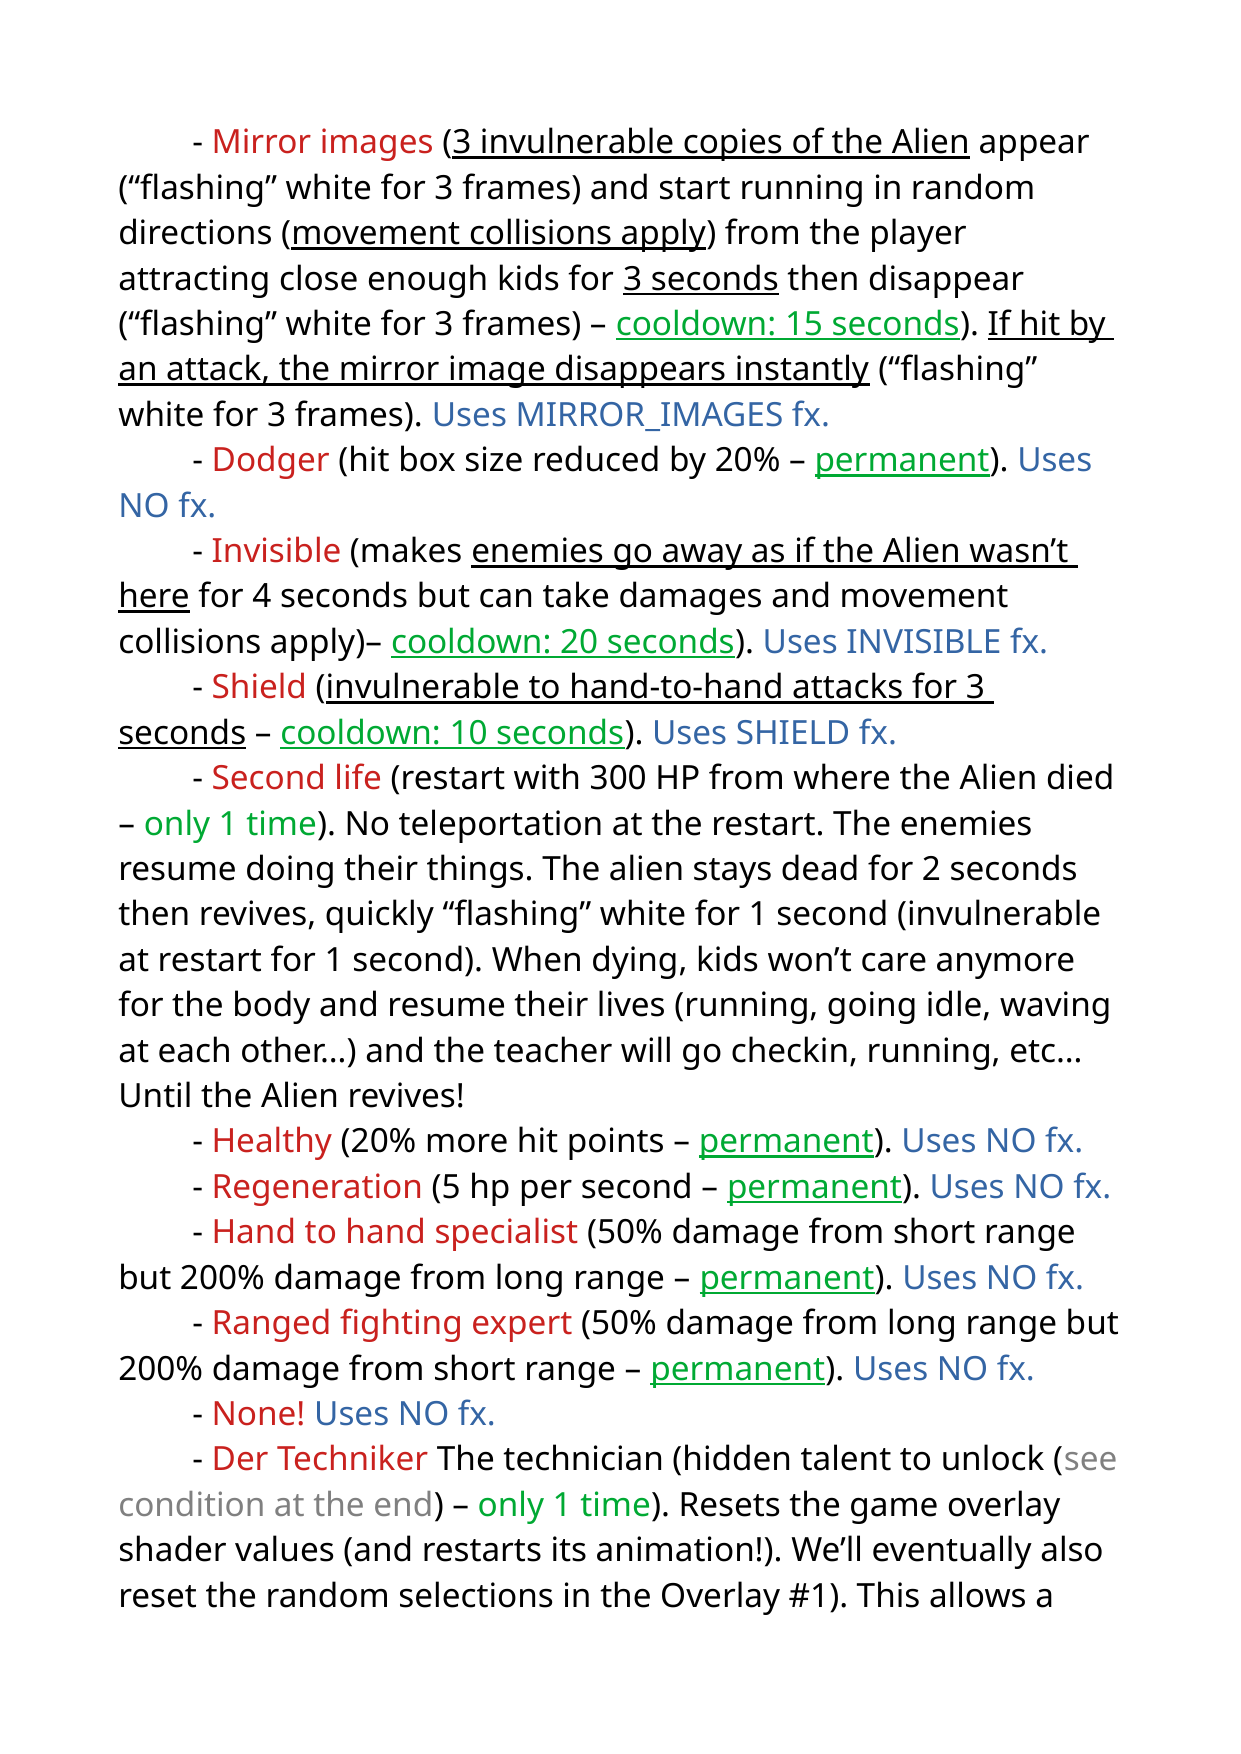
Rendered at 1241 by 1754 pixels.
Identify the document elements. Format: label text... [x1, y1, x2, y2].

text - Second life (restart with 300 HP from where the Alien died – only 1 time). No teleportation at the restart. The enemies resume doing their things. The alien stays dead for 2 seconds then revives, quickly “flashing” white for 1 second (invulnerable at restart for 1 second). When dying, kids won’t care anymore for the body and resume their lives (running, going idle, waving at each other…) and the teacher will go checkin, running, etc… Until the Alien revives! [118, 754, 1122, 1117]
text - None! Uses NO fx. [118, 1390, 1122, 1435]
text - Invisible (makes enemies go away as if the Alien wasn’t here for 4 seconds but can take damages and movement collisions apply)– cooldown: 20 seconds). Uses INVISIBLE fx. [118, 527, 1122, 663]
text - Regeneration (5 hp per second – permanent). Uses NO fx. [118, 1163, 1122, 1208]
text - Hand to hand specialist (50% damage from short range but 200% damage from long range – permanent). Uses NO fx. [118, 1208, 1122, 1299]
text - Dodger (hit box size reduced by 20% – permanent). Uses NO fx. [118, 436, 1122, 527]
text - Healthy (20% more hit points – permanent). Uses NO fx. [118, 1117, 1122, 1163]
text - Der Techniker The technician (hidden talent to unlock (see condition at the end) – only 1 time). Resets the game overlay shader values (and restarts its animation!). We’ll eventually also reset the random selections in the Overlay #1). This allows a [118, 1435, 1122, 1617]
text - Shield (invulnerable to hand-to-hand attacks for 3 seconds – cooldown: 10 seconds). Uses SHIELD fx. [118, 663, 1122, 754]
text - Ranged fighting expert (50% damage from long range but 200% damage from short range – permanent). Uses NO fx. [118, 1299, 1122, 1390]
text - Mirror images (3 invulnerable copies of the Alien appear (“flashing” white for 3 frames) and start running in random directions (movement collisions apply) from the player attracting close enough kids for 3 seconds then disappear (“flashing” white for 3 frames) – cooldown: 15 seconds). If hit by an attack, the mirror image disappears instantly (“flashing” white for 3 frames). Uses MIRROR_IMAGES fx. [118, 118, 1122, 436]
